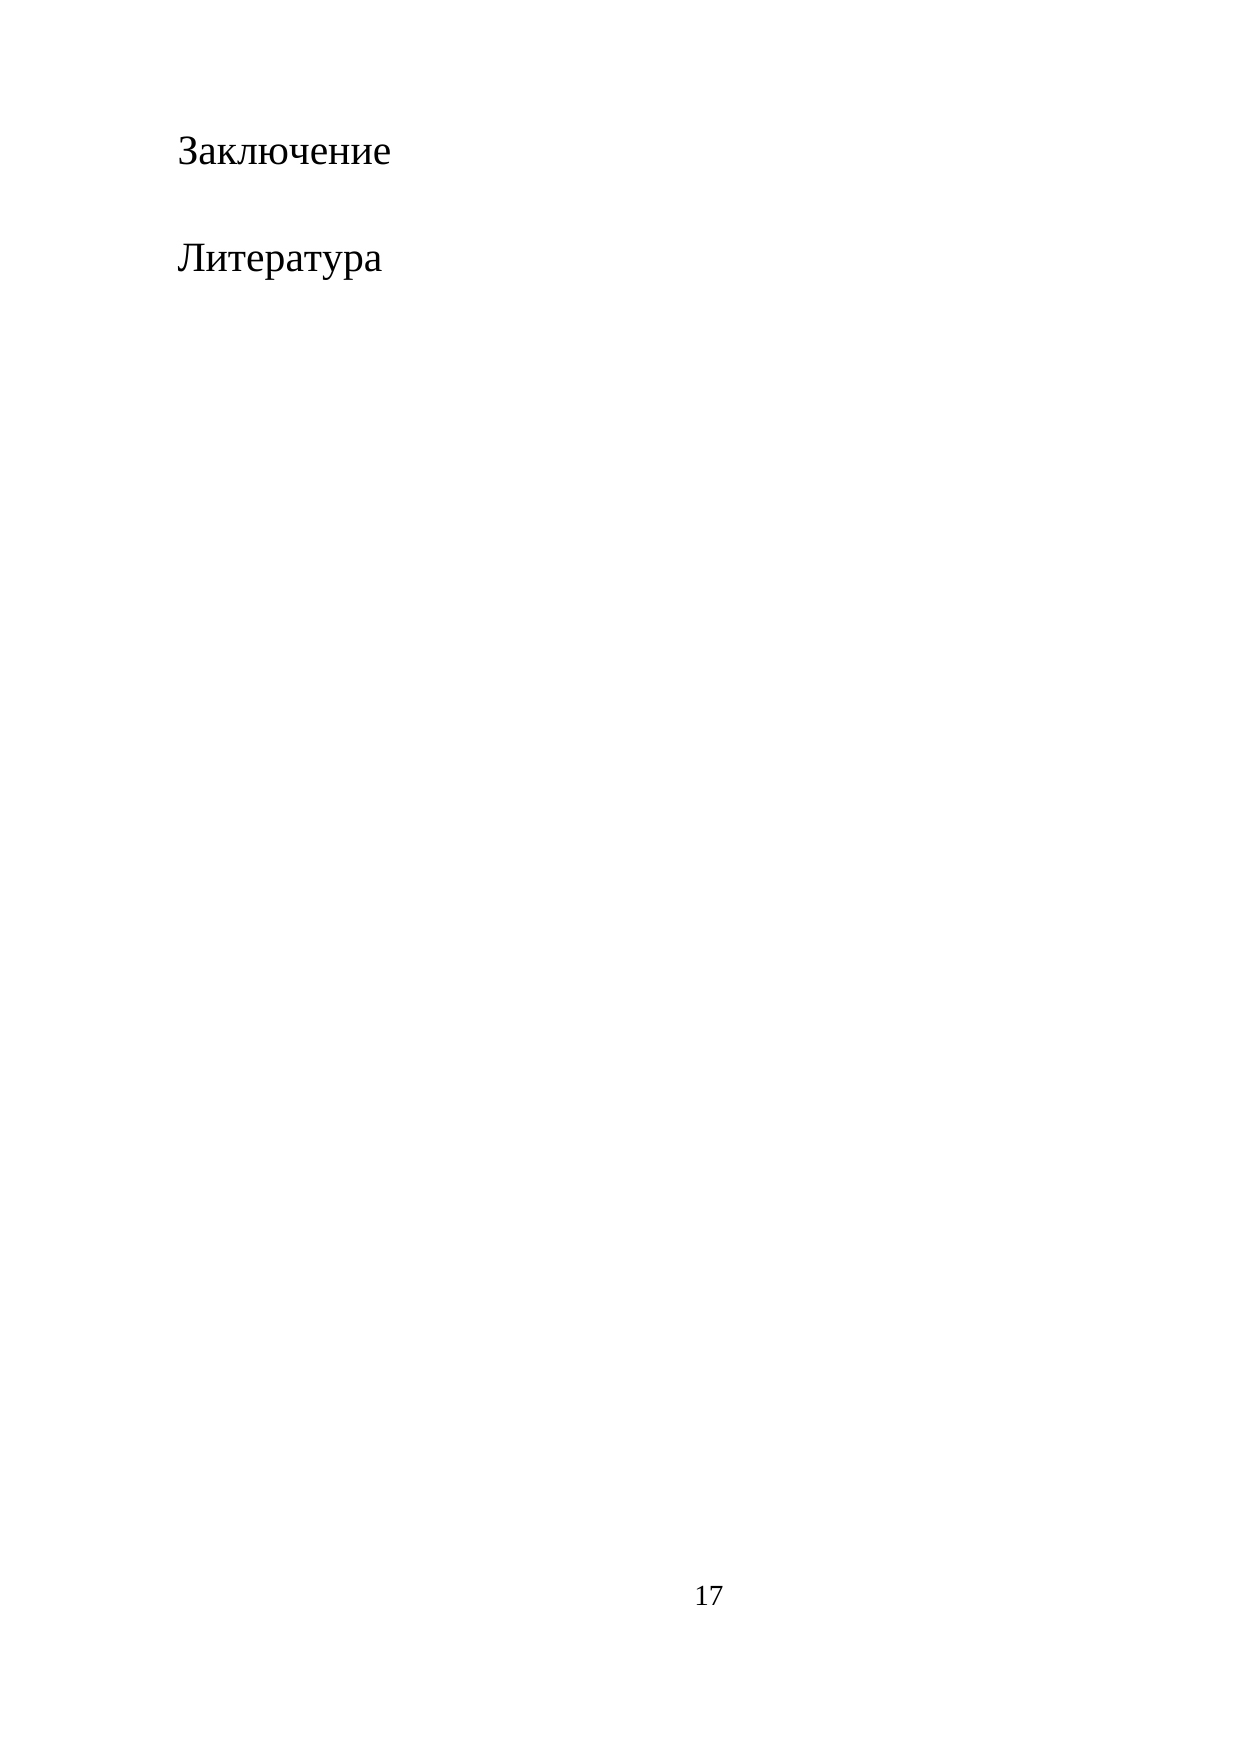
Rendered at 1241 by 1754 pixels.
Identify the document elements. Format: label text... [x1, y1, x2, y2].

subtitle Литература [177, 233, 1181, 281]
subtitle Заключение [177, 125, 1181, 173]
